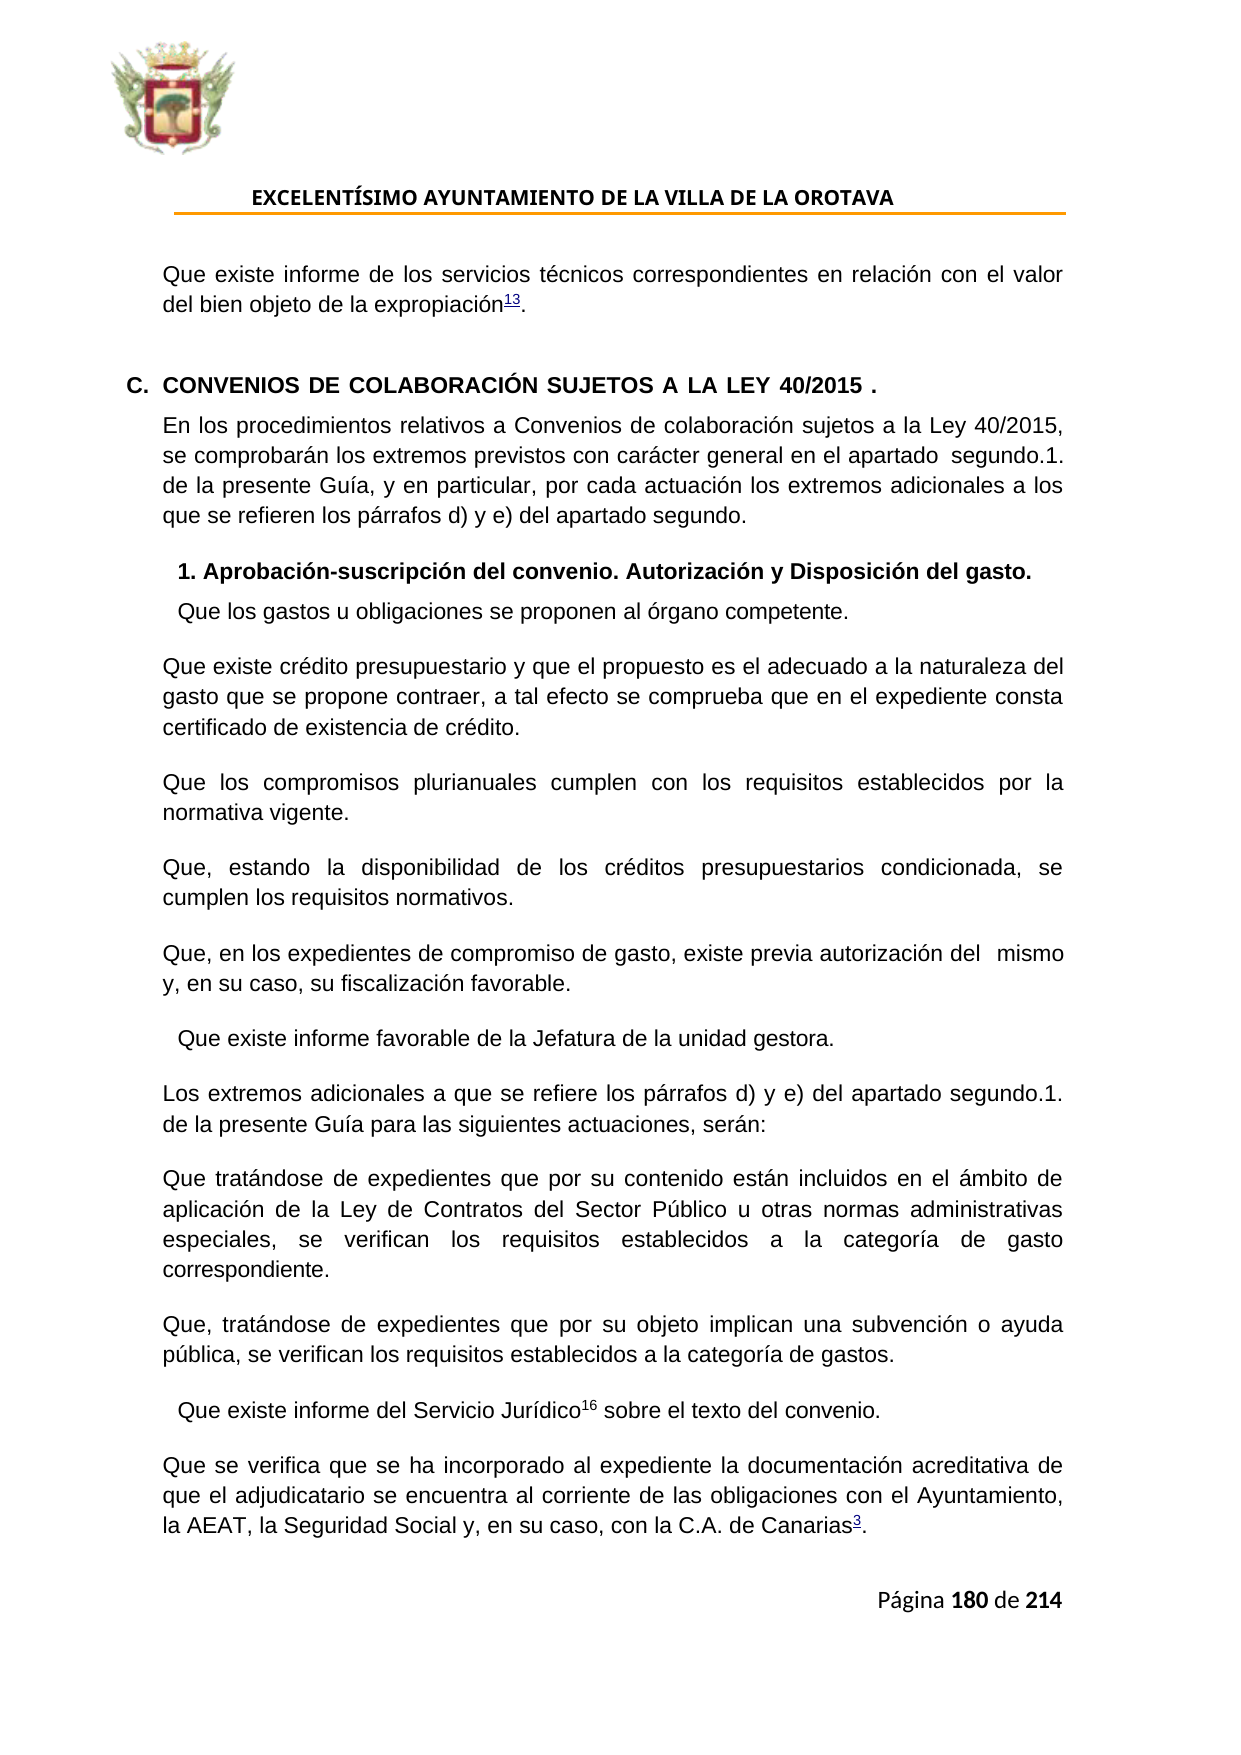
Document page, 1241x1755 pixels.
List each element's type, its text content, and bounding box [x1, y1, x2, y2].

text Que, tratándose de expedientes que por su objeto implican una subvención o ayuda pública, se verifican los requisitos establecidos a la categoría de gastos. [162, 1311, 1064, 1368]
text Que tratándose de expedientes que por su contenido están incluidos en el ámbito de aplicación de la Ley de Contratos del Sector Público u otras normas administrativas especiales, se verifican los requisitos establecidos a la categoría de gasto correspondiente. [162, 1165, 1064, 1282]
text Que los compromisos plurianuales cumplen con los requisitos establecidos por la normativa vigente. [162, 769, 1064, 825]
list Aprobación-suscripción del convenio. Autorización y Disposición del gasto. [177, 558, 1078, 584]
text Que se verifica que se ha incorporado al expediente la documentación acreditativa de que el adjudicatario se encuentra al corriente de las obligaciones con el Ayuntamiento, la AEAT, la Seguridad Social y, en su caso, con la C.A. de Canarias3. [162, 1452, 1064, 1539]
text Que los gastos u obligaciones se proponen al órgano competente. [177, 598, 1078, 624]
text Que existe informe del Servicio Jurídico16 sobre el texto del convenio. [177, 1397, 1078, 1423]
text Que existe informe de los servicios técnicos correspondientes en relación con el valor del bien objeto de la expropiación13. [162, 261, 1064, 318]
text Que existe informe favorable de la Jefatura de la unidad gestora. [177, 1025, 1078, 1051]
text Los extremos adicionales a que se refiere los párrafos d) y e) del apartado segundo.1. de la presente Guía para las siguientes actuaciones, serán: [162, 1080, 1064, 1137]
text En los procedimientos relativos a Convenios de colaboración sujetos a la Ley 40/2015, se comprobarán los extremos previstos con carácter general en el apartado segundo.1. de la presente Guía, y en particular, por cada actuación los extremos adicionales a los que se refieren los párrafos d) y e) del apartado segundo. [162, 412, 1064, 528]
text Que existe crédito presupuestario y que el propuesto es el adecuado a la naturaleza del gasto que se propone contraer, a tal efecto se comprueba que en el expediente consta certificado de existencia de crédito. [162, 653, 1064, 740]
list CONVENIOS DE COLABORACIÓN SUJETOS A LA LEY 40/2015 . [126, 372, 1078, 398]
text Que, en los expedientes de compromiso de gasto, existe previa autorización del mismo y, en su caso, su fiscalización favorable. [162, 940, 1064, 996]
text Que, estando la disponibilidad de los créditos presupuestarios condicionada, se cumplen los requisitos normativos. [162, 854, 1064, 911]
